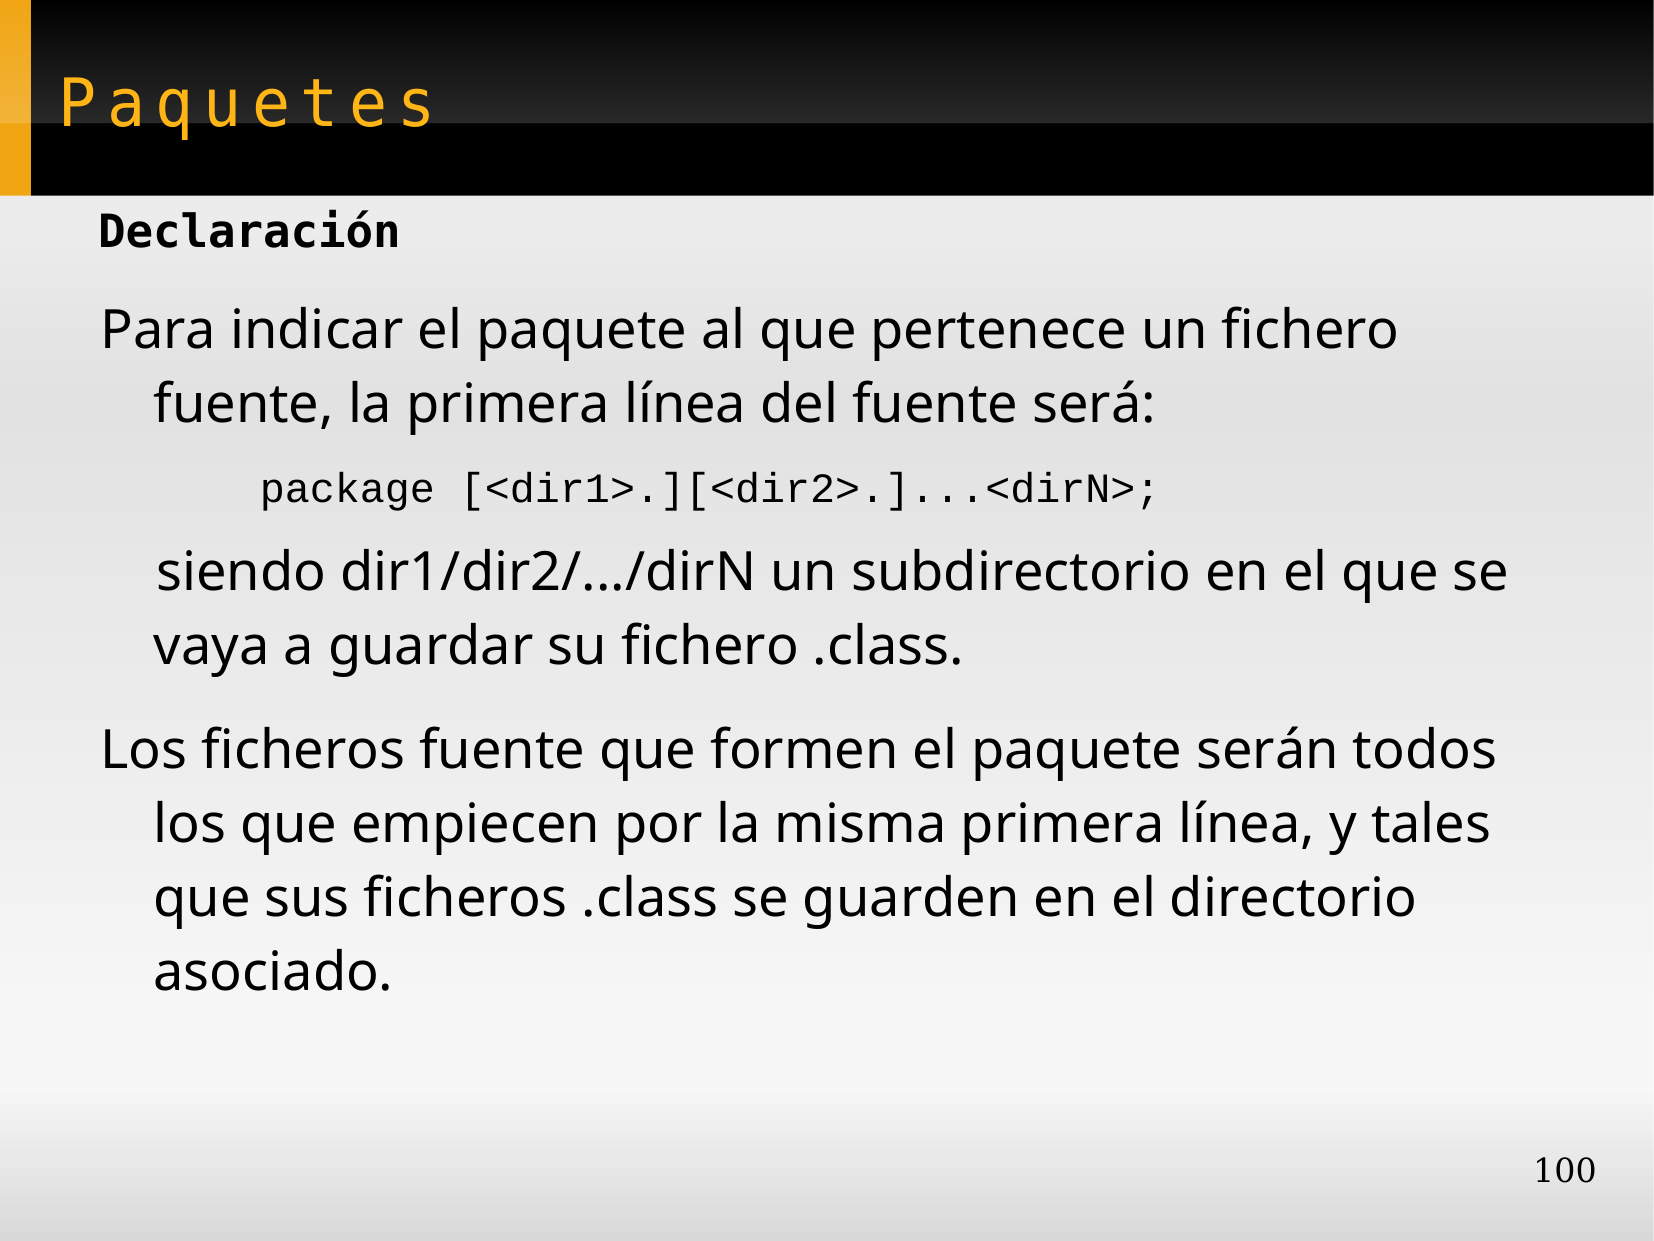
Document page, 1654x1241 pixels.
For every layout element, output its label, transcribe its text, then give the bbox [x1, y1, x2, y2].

picture [0, 0, 1654, 1241]
title Paquetes [59, 29, 1506, 178]
text_box Declaración [83, 197, 416, 266]
list Para indicar el paquete al que pertenece un fichero fuente, la primera línea del fuente será: package [<dir1>.][<dir2>.]...<dirN>; siendo dir1/dir2/.../dirN un subdirectorio en el que se vaya a guardar su fichero .class. Los ficheros fuente que formen el paquete serán todos los que empiecen por la misma primera línea, y tales que sus ficheros .class se guarden en el directorio asociado. [82, 290, 1571, 1109]
